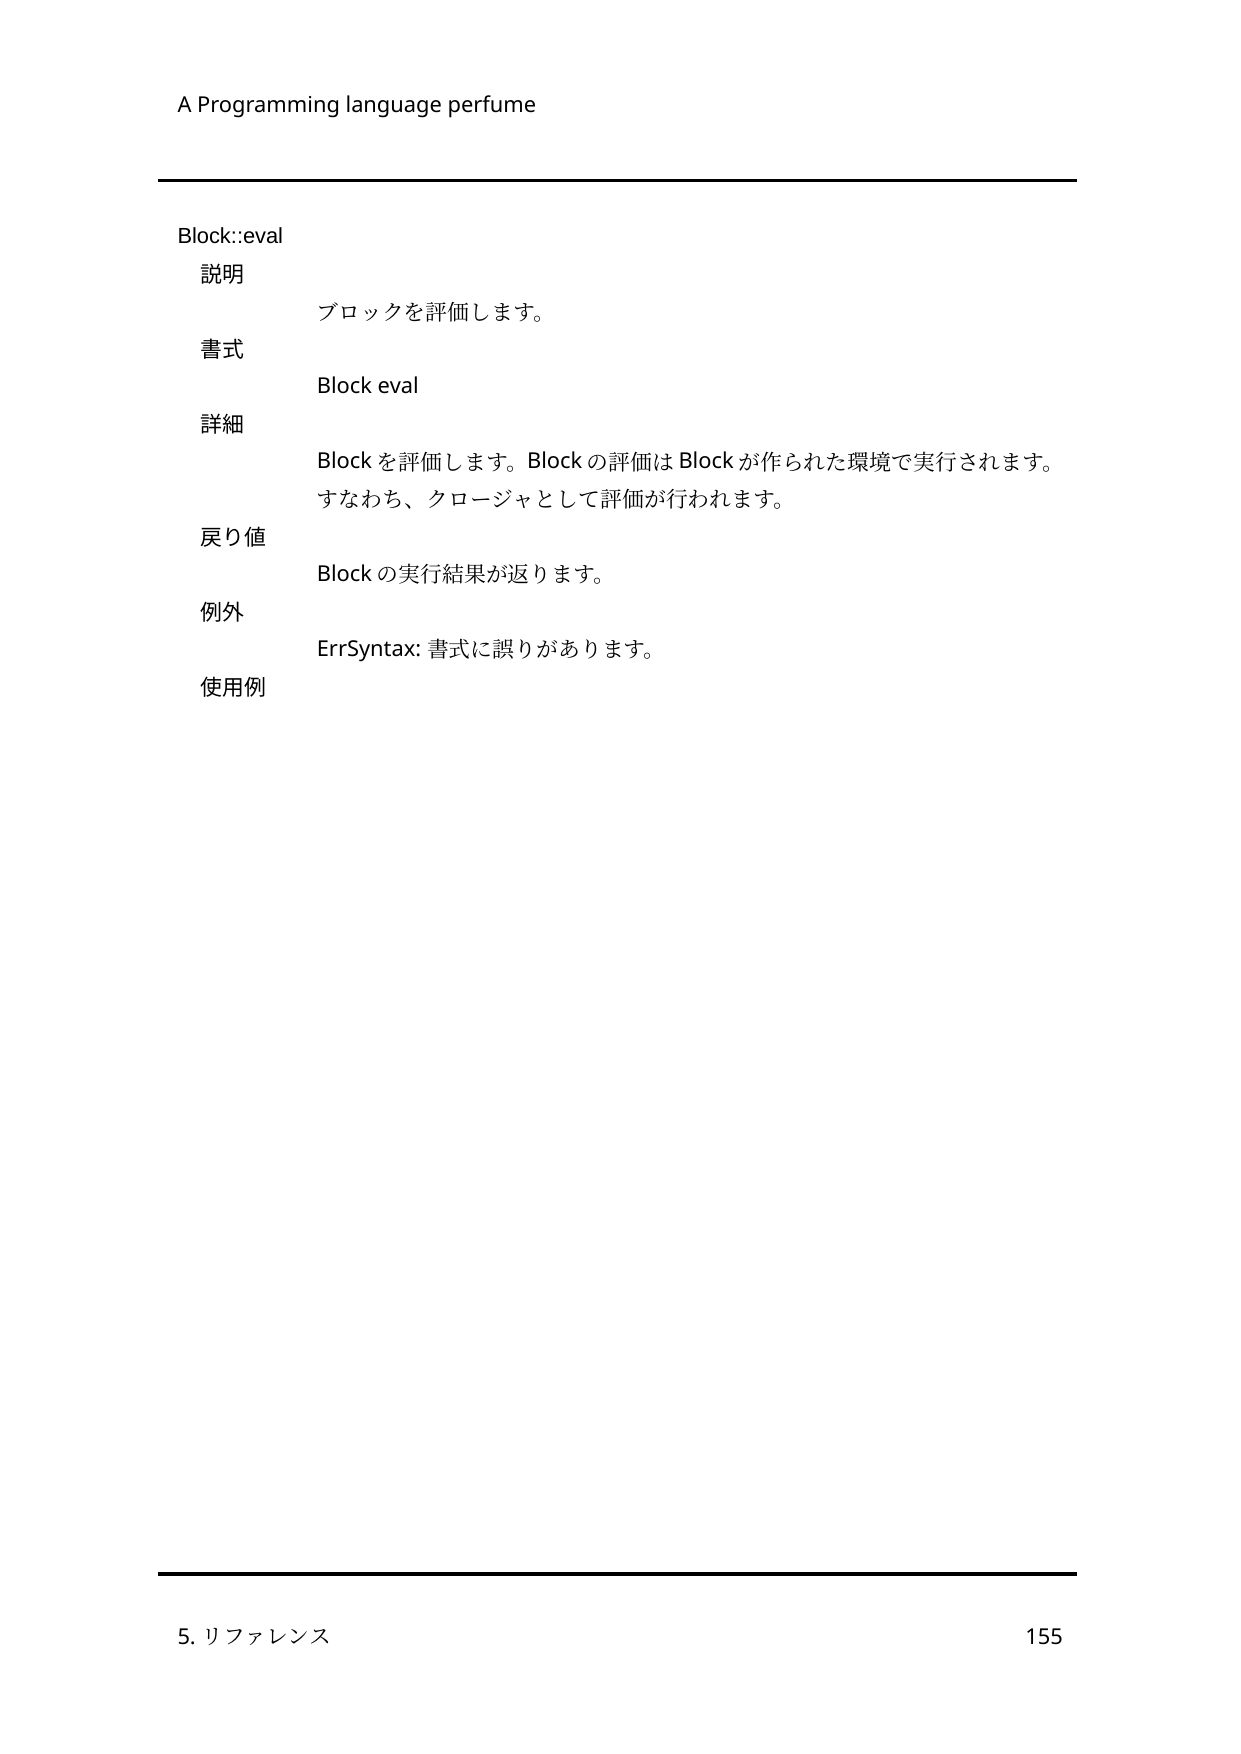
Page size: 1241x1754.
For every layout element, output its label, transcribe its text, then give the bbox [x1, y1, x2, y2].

table_header ブロックを評価します。 [317, 254, 1063, 329]
table_cell 例外 [200, 592, 317, 667]
table_cell Block eval [317, 329, 1063, 404]
subtitle Block::eval [177, 217, 1063, 254]
table_cell 使用例 [200, 667, 317, 742]
table_cell 戻り値 [200, 517, 317, 592]
table_cell [317, 667, 1063, 742]
table_cell 詳細 [200, 404, 317, 517]
table_header 説明 [200, 254, 317, 329]
table_cell Blockの実行結果が返ります。 [317, 517, 1063, 592]
table_cell 書式 [200, 329, 317, 404]
table_cell ErrSyntax: 書式に誤りがあります。 [317, 592, 1063, 667]
table_cell Blockを評価します。Blockの評価はBlockが作られた環境で実行されます。すなわち、クロージャとして評価が行われます。 [317, 404, 1063, 517]
